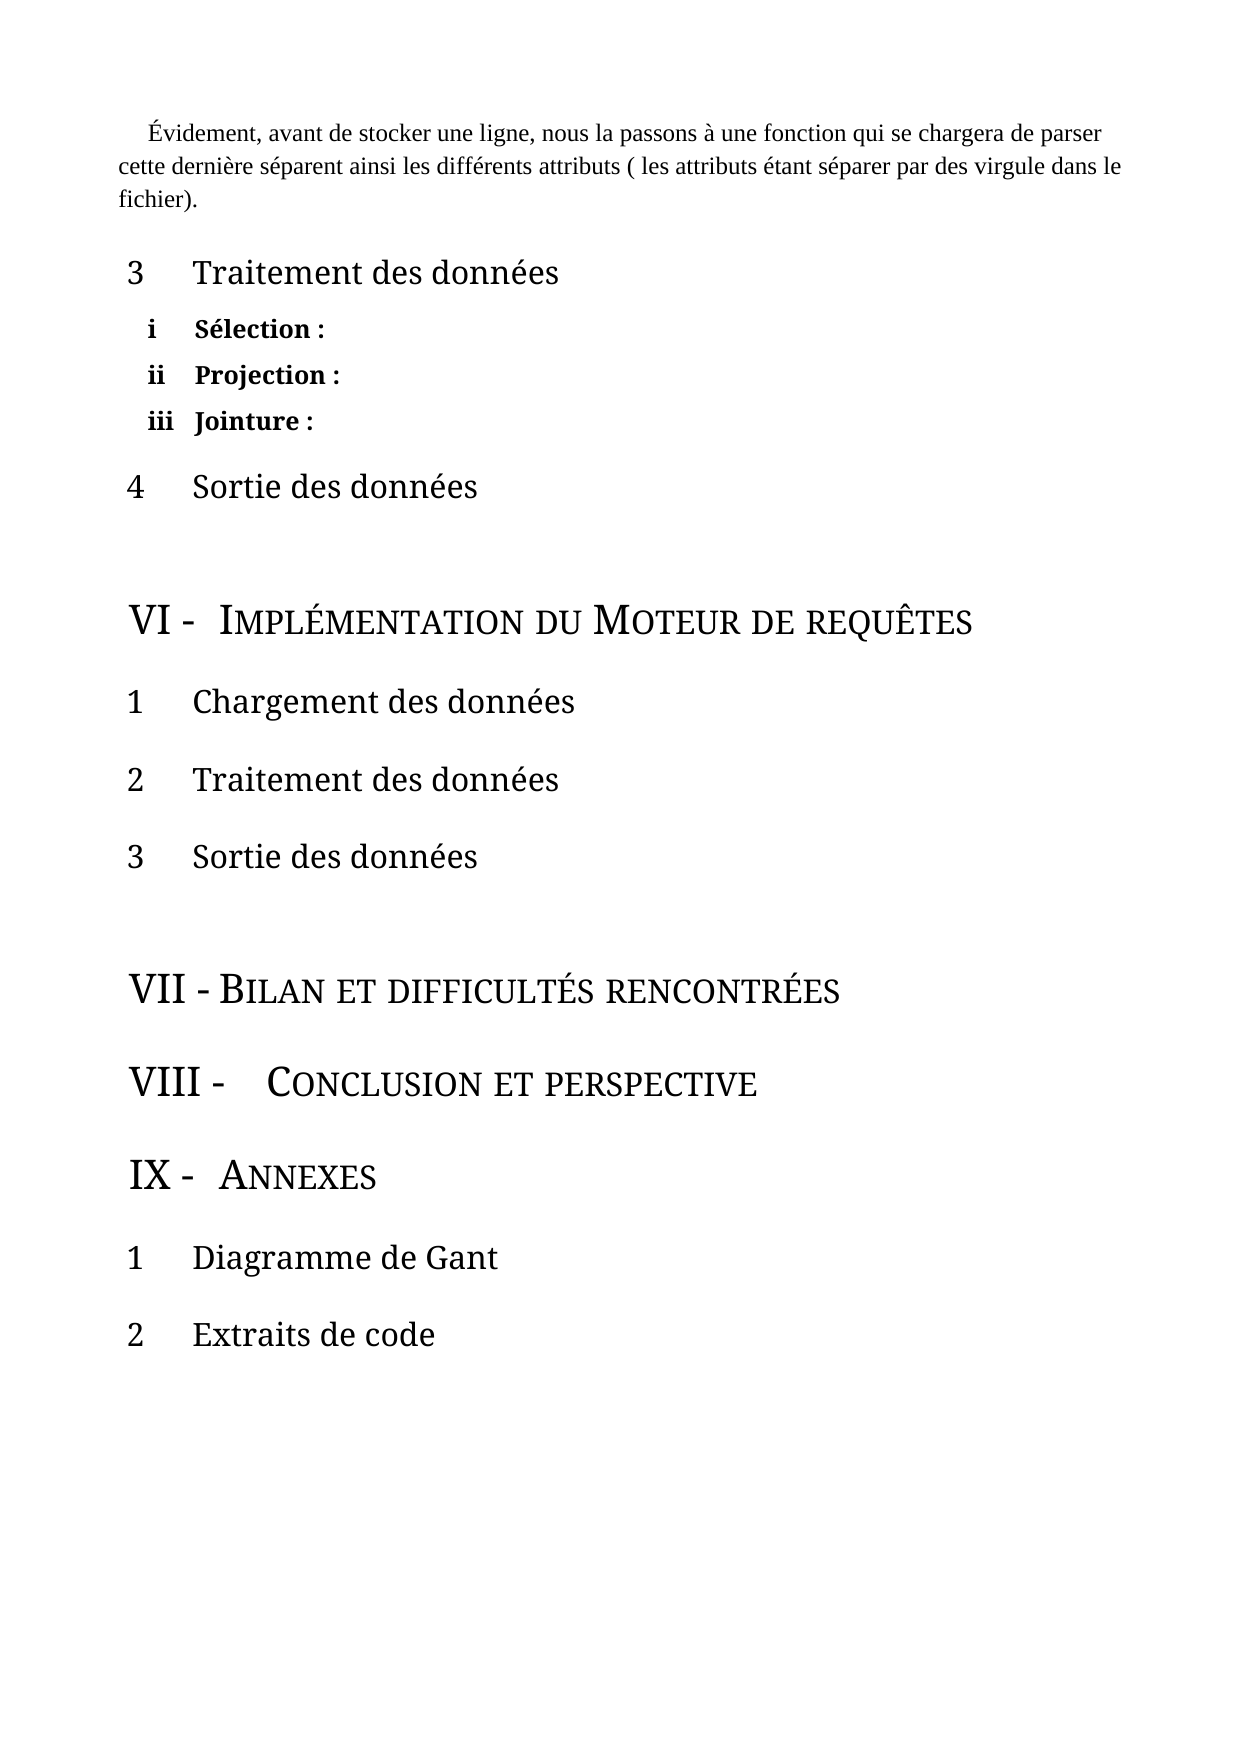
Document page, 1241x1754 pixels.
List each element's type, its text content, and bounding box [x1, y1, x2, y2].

subtitle Sortie des données [118, 834, 1122, 878]
text Évidement, avant de stocker une ligne, nous la passons à une fonction qui se chargera de parser cette dernière séparent ainsi les différents attributs ( les attributs étant séparer par des virgule dans le fichier). [118, 118, 1122, 213]
subtitle Chargement des données [118, 680, 1122, 723]
subtitle Annexes [118, 1146, 1122, 1202]
subtitle Bilan et difficultés rencontrées [118, 960, 1122, 1016]
subtitle Sortie des données [118, 465, 1122, 508]
subtitle Diagramme de Gant [118, 1235, 1122, 1279]
subtitle Projection : [148, 358, 1122, 392]
subtitle Traitement des données [118, 250, 1122, 293]
subtitle Implémentation du Moteur de requêtes [118, 591, 1122, 646]
subtitle Extraits de code [118, 1312, 1122, 1356]
subtitle Traitement des données [118, 757, 1122, 801]
subtitle Sélection : [148, 312, 1122, 346]
subtitle Jointure : [148, 404, 1122, 438]
subtitle Conclusion et perspective [118, 1053, 1122, 1109]
